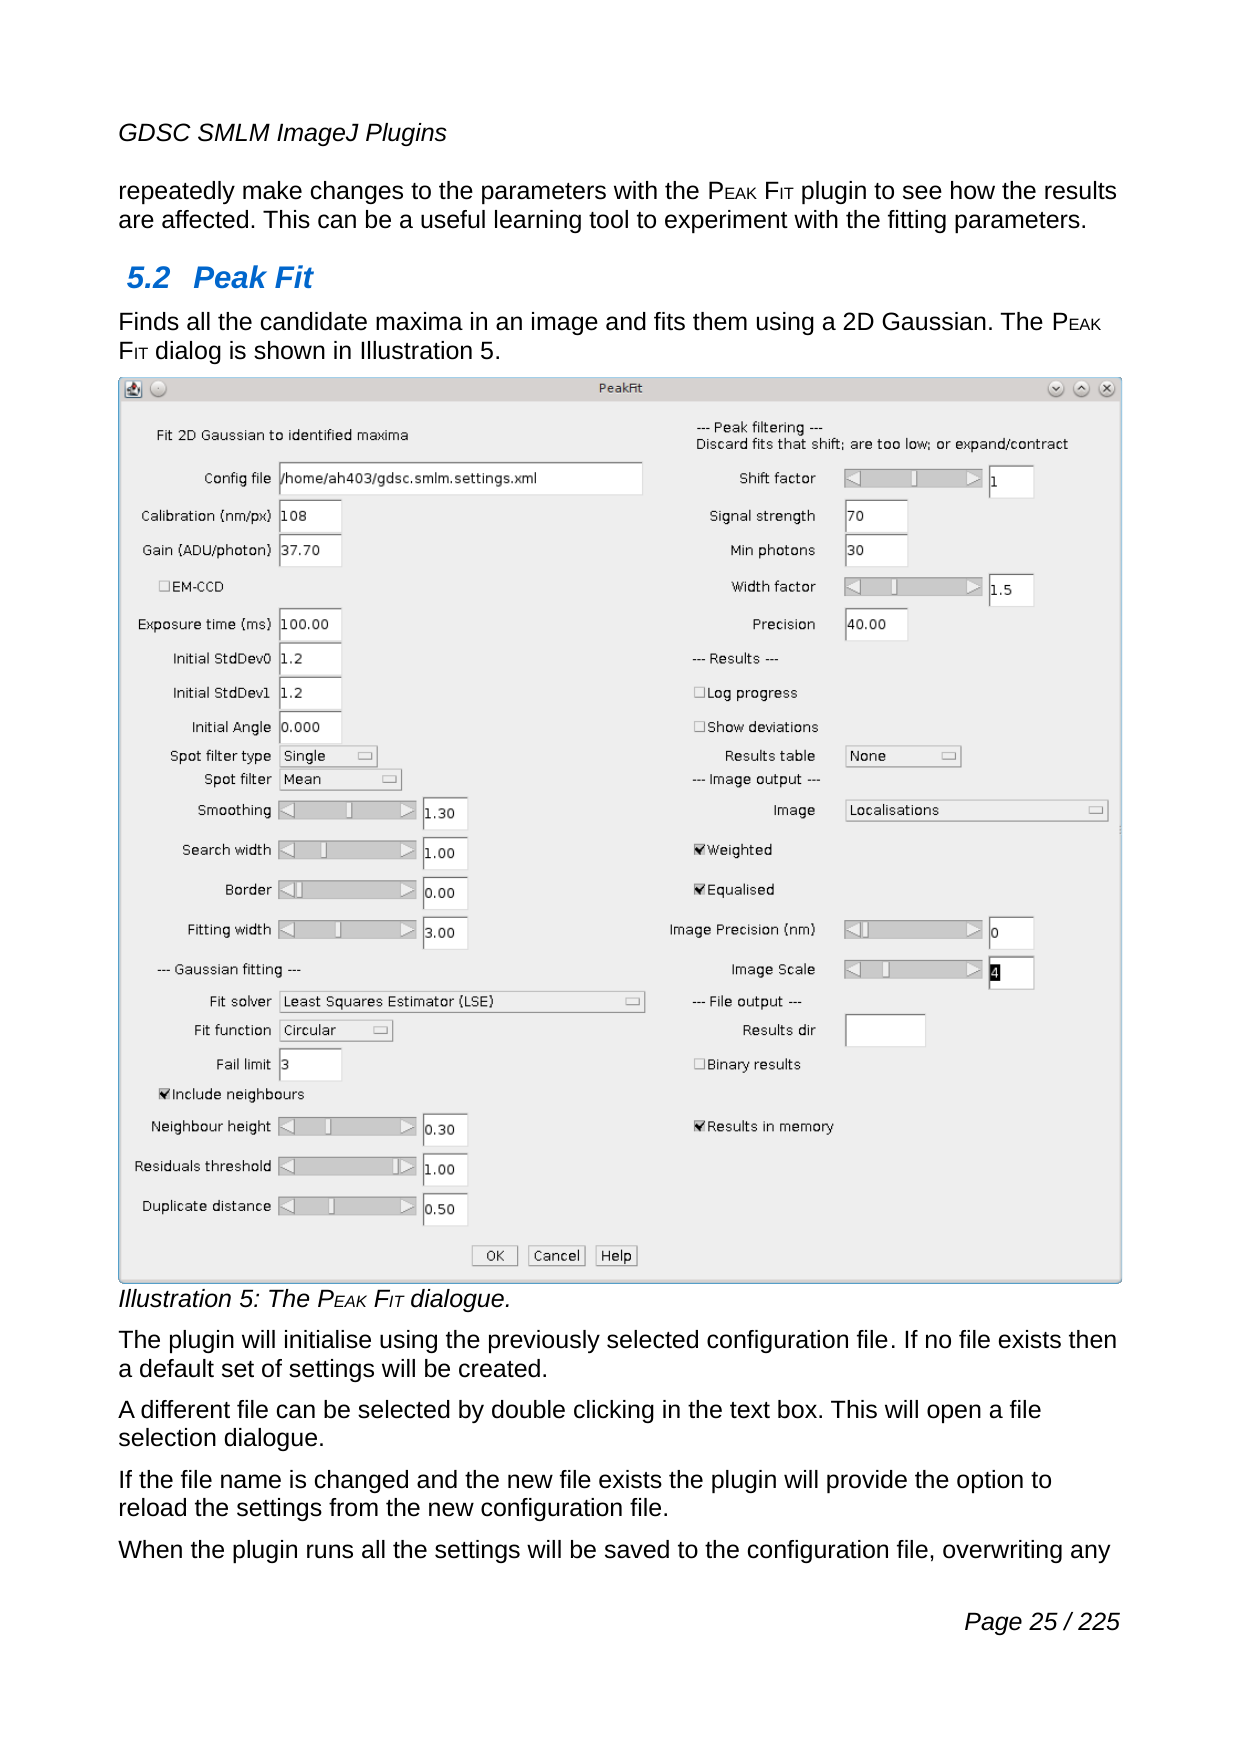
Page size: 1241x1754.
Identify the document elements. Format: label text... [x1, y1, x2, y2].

text If the file name is changed and the new file exists the plugin will provide the option to reload the settings from the new configuration file. [118, 1465, 1122, 1522]
picture [118, 377, 1123, 1284]
subtitle Peak Fit [118, 259, 1122, 294]
text Finds all the candidate maxima in an image and fits them using a 2D Gaussian. The Peak Fit dialog is shown in Illustration 5. [118, 307, 1122, 364]
text repeatedly make changes to the parameters with the Peak Fit plugin to see how the results are affected. This can be a useful learning tool to experiment with the fitting parameters. [118, 176, 1122, 234]
text When the plugin runs all the settings will be saved to the configuration file, overwriting any [118, 1535, 1122, 1563]
text Illustration 5: The Peak Fit dialogue. [118, 1284, 1122, 1312]
text The plugin will initialise using the previously selected configuration file. If no file exists then a default set of settings will be created. [118, 1325, 1122, 1382]
text A different file can be selected by double clicking in the text box. This will open a file selection dialogue. [118, 1395, 1122, 1452]
